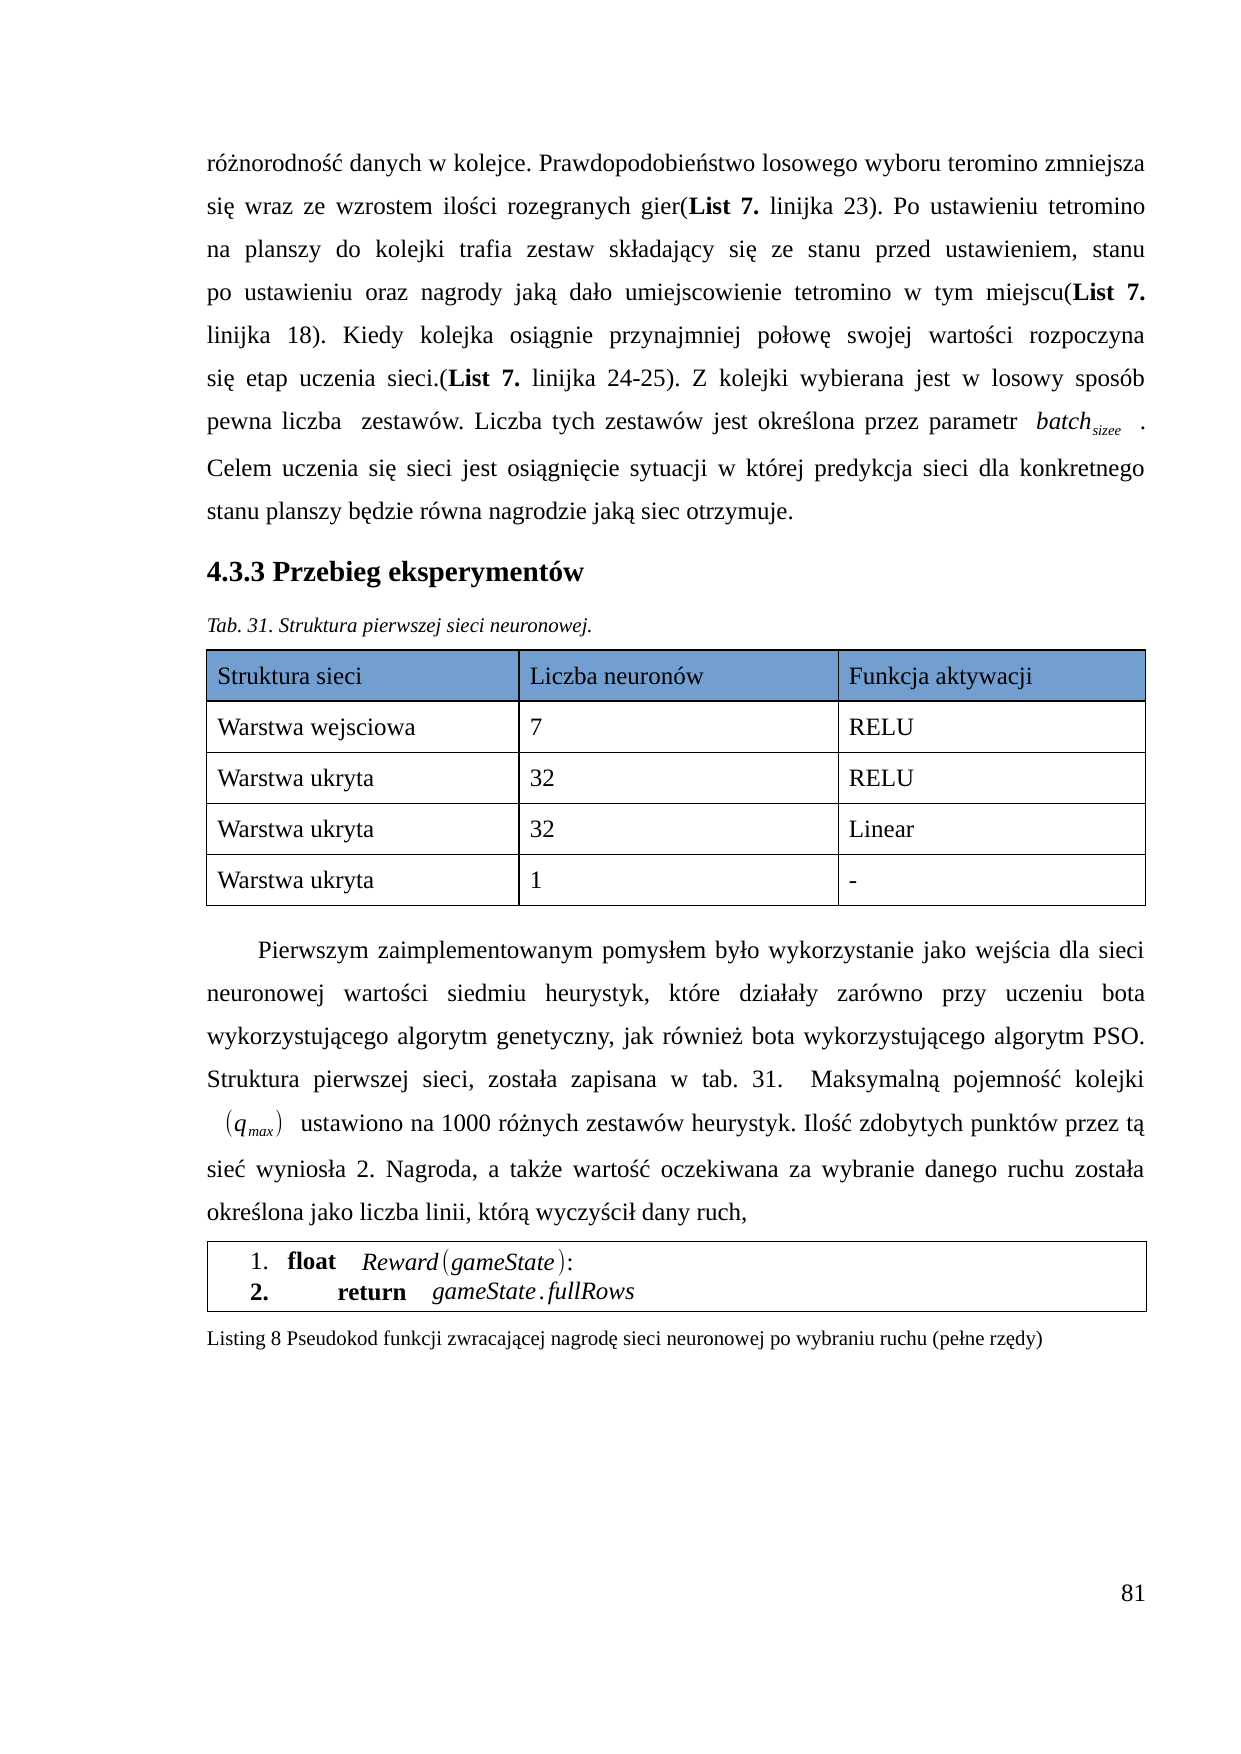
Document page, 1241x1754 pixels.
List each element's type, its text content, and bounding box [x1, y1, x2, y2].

table_cell Warstwa ukryta [207, 855, 518, 905]
table_header Liczba neuronów [520, 651, 838, 700]
text Tab. 31. Struktura pierwszej sieci neuronowej. [207, 612, 1146, 637]
table_cell Linear [839, 804, 1145, 854]
table_cell - [839, 855, 1145, 905]
table_cell RELU [839, 702, 1145, 751]
table_cell 32 [520, 804, 838, 854]
table_header float return [208, 1242, 1146, 1311]
table_cell 32 [520, 753, 838, 802]
table_cell 1 [520, 855, 838, 905]
text różnorodność danych w kolejce. Prawdopodobieństwo losowego wyboru teromino zmniejsza się wraz ze wzrostem ilości rozegranych gier(List 7. linijka 23). Po ustawieniu tetromino na planszy do kolejki trafia zestaw składający się ze stanu przed ustawieniem, stanu po ustawieniu oraz nagrody jaką dało umiejscowienie tetromino w tym miejscu(List 7. linijka 18). Kiedy kolejka osiągnie przynajmniej połowę swojej wartości rozpoczyna się etap uczenia sieci.(List 7. linijka 24-25). Z kolejki wybierana jest w losowy sposób pewna liczba zestawów. Liczba tych zestawów jest określona przez parametr. Celem uczenia się sieci jest osiągnięcie sytuacji w której predykcja sieci dla konkretnego stanu planszy będzie równa nagrodzie jaką siec otrzymuje. [207, 148, 1146, 525]
table_cell Warstwa wejsciowa [207, 702, 518, 751]
list Listing 8 Pseudokod funkcji zwracającej nagrodę sieci neuronowej po wybraniu ruchu (pełne rzędy) [207, 1326, 1146, 1350]
table_header Struktura sieci [207, 651, 518, 700]
text Pierwszym zaimplementowanym pomysłem było wykorzystanie jako wejścia dla sieci neuronowej wartości siedmiu heurystyk, które działały zarówno przy uczeniu bota wykorzystującego algorytm genetyczny, jak również bota wykorzystującego algorytm PSO. Struktura pierwszej sieci, została zapisana w tab. 31. Maksymalną pojemność kolejki ustawiono na 1000 różnych zestawów heurystyk. Ilość zdobytych punktów przez tą sieć wyniosła 2. Nagroda, a także wartość oczekiwana za wybranie danego ruchu została określona jako liczba linii, którą wyczyścił dany ruch, [207, 935, 1146, 1226]
table_cell Warstwa ukryta [207, 753, 518, 802]
table_cell 7 [520, 702, 838, 751]
table_header Funkcja aktywacji [839, 651, 1145, 700]
subtitle 4.3.3 Przebieg eksperymentów [207, 554, 1146, 587]
table_cell RELU [839, 753, 1145, 802]
table_cell Warstwa ukryta [207, 804, 518, 854]
